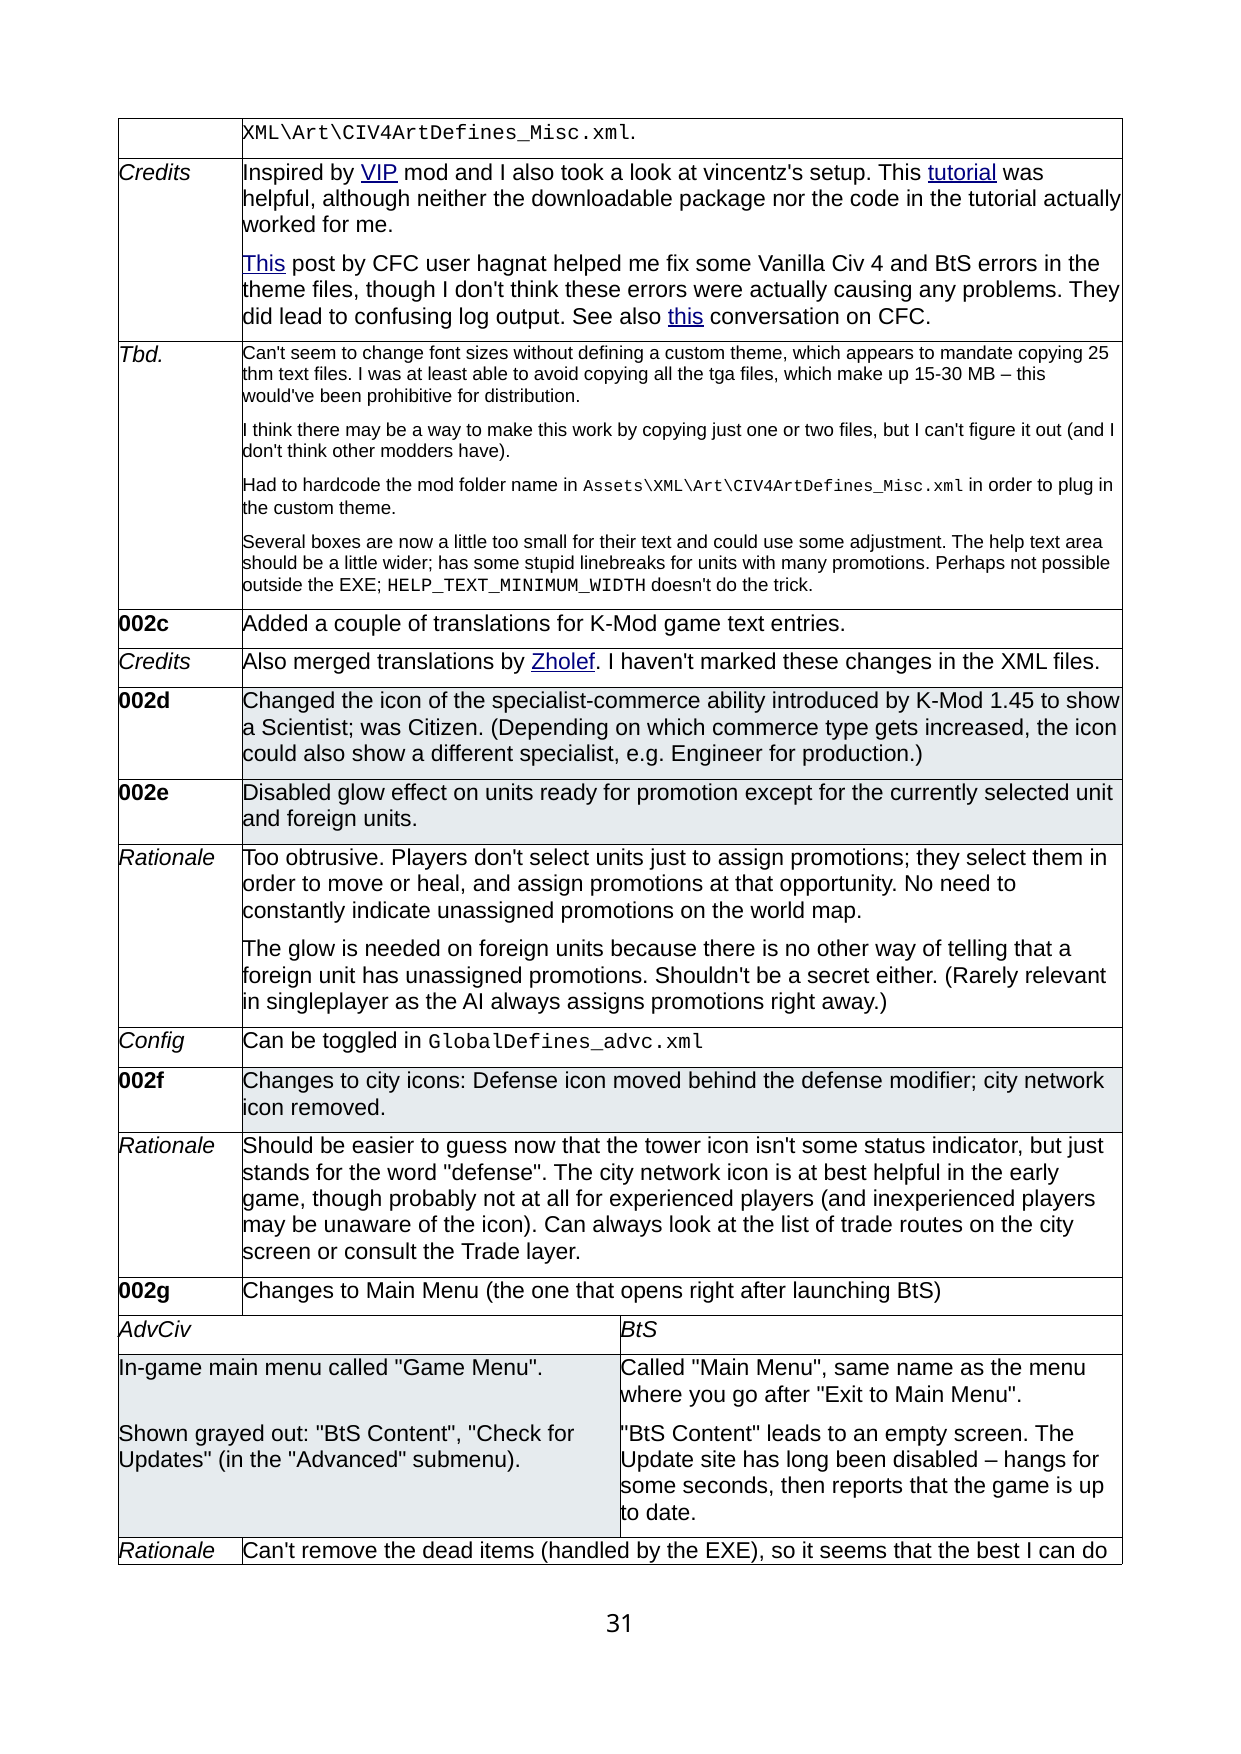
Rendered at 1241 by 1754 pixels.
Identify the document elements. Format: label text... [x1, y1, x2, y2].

table_cell Tbd. [119, 342, 242, 609]
table_cell Changes to city icons: Defense icon moved behind the defense modifier; city network icon removed. [243, 1068, 1122, 1132]
table_cell Rationale [119, 1538, 242, 1564]
table_cell 002g [119, 1278, 242, 1315]
table_cell Added a couple of translations for K-Mod game text entries. [243, 610, 1122, 648]
table_cell AdvCiv [119, 1316, 620, 1354]
table_cell [119, 119, 242, 158]
table_cell Credits [119, 159, 242, 341]
table_cell Rationale [119, 845, 242, 1027]
table_cell Too obtrusive. Players don't select units just to assign promotions; they select them in order to move or heal, and assign promotions at that opportunity. No need to constantly indicate unassigned promotions on the world map. The glow is needed on foreign units because there is no other way of telling that a foreign unit has unassigned promotions. Shouldn't be a secret either. (Rarely relevant in singleplayer as the AI always assigns promotions right away.) [243, 845, 1122, 1027]
table_cell 002d [119, 688, 242, 779]
table_cell Can't remove the dead items (handled by the EXE), so it seems that the best I can do [243, 1538, 1122, 1564]
table_cell Can be toggled in GlobalDefines_advc.xml [243, 1028, 1122, 1067]
table_cell Should be easier to guess now that the tower icon isn't some status indicator, but just stands for the word "defense". The city network icon is at best helpful in the early game, though probably not at all for experienced players (and inexperienced players may be unaware of the icon). Can always look at the list of trade routes on the city screen or consult the Trade layer. [243, 1133, 1122, 1277]
table_cell Credits [119, 649, 242, 687]
table_cell Also merged translations by Zholef. I haven't marked these changes in the XML files. [243, 649, 1122, 687]
table_cell Rationale [119, 1133, 242, 1277]
table_cell Changes to Main Menu (the one that opens right after launching BtS) [243, 1278, 1122, 1315]
table_cell Disabled glow effect on units ready for promotion except for the currently selected unit and foreign units. [243, 780, 1122, 844]
table_cell 002c [119, 610, 242, 648]
table_cell In-game main menu called "Game Menu". Shown grayed out: "BtS Content", "Check for Updates" (in the "Advanced" submenu). [119, 1355, 620, 1537]
table_cell Called "Main Menu", same name as the menu where you go after "Exit to Main Menu". "BtS Content" leads to an empty screen. The Update site has long been disabled – hangs for some seconds, then reports that the game is up to date. [621, 1355, 1122, 1537]
table_cell 002f [119, 1068, 242, 1132]
table_cell Config [119, 1028, 242, 1067]
table_cell Can't seem to change font sizes without defining a custom theme, which appears to mandate copying 25 thm text files. I was at least able to avoid copying all the tga files, which make up 15-30 MB – this would've been prohibitive for distribution. I think there may be a way to make this work by copying just one or two files, but I can't figure it out (and I don't think other modders have). Had to hardcode the mod folder name in Assets\XML\Art\CIV4ArtDefines_Misc.xml in order to plug in the custom theme. Several boxes are now a little too small for their text and could use some adjustment. The help text area should be a little wider; has some stupid linebreaks for units with many promotions. Perhaps not possible outside the EXE; HELP_TEXT_MINIMUM_WIDTH doesn't do the trick. [243, 342, 1122, 609]
table_cell BtS [621, 1316, 1122, 1354]
table_cell 002e [119, 780, 242, 844]
table_cell Changed the icon of the specialist-commerce ability introduced by K-Mod 1.45 to show a Scientist; was Citizen. (Depending on which commerce type gets increased, the icon could also show a different specialist, e.g. Engineer for production.) [243, 688, 1122, 779]
table_cell XML\Art\CIV4ArtDefines_Misc.xml. [243, 119, 1122, 158]
table_cell Inspired by VIP mod and I also took a look at vincentz's setup. This tutorial was helpful, although neither the downloadable package nor the code in the tutorial actually worked for me. This post by CFC user hagnat helped me fix some Vanilla Civ 4 and BtS errors in the theme files, though I don't think these errors were actually causing any problems. They did lead to confusing log output. See also this conversation on CFC. [243, 159, 1122, 341]
